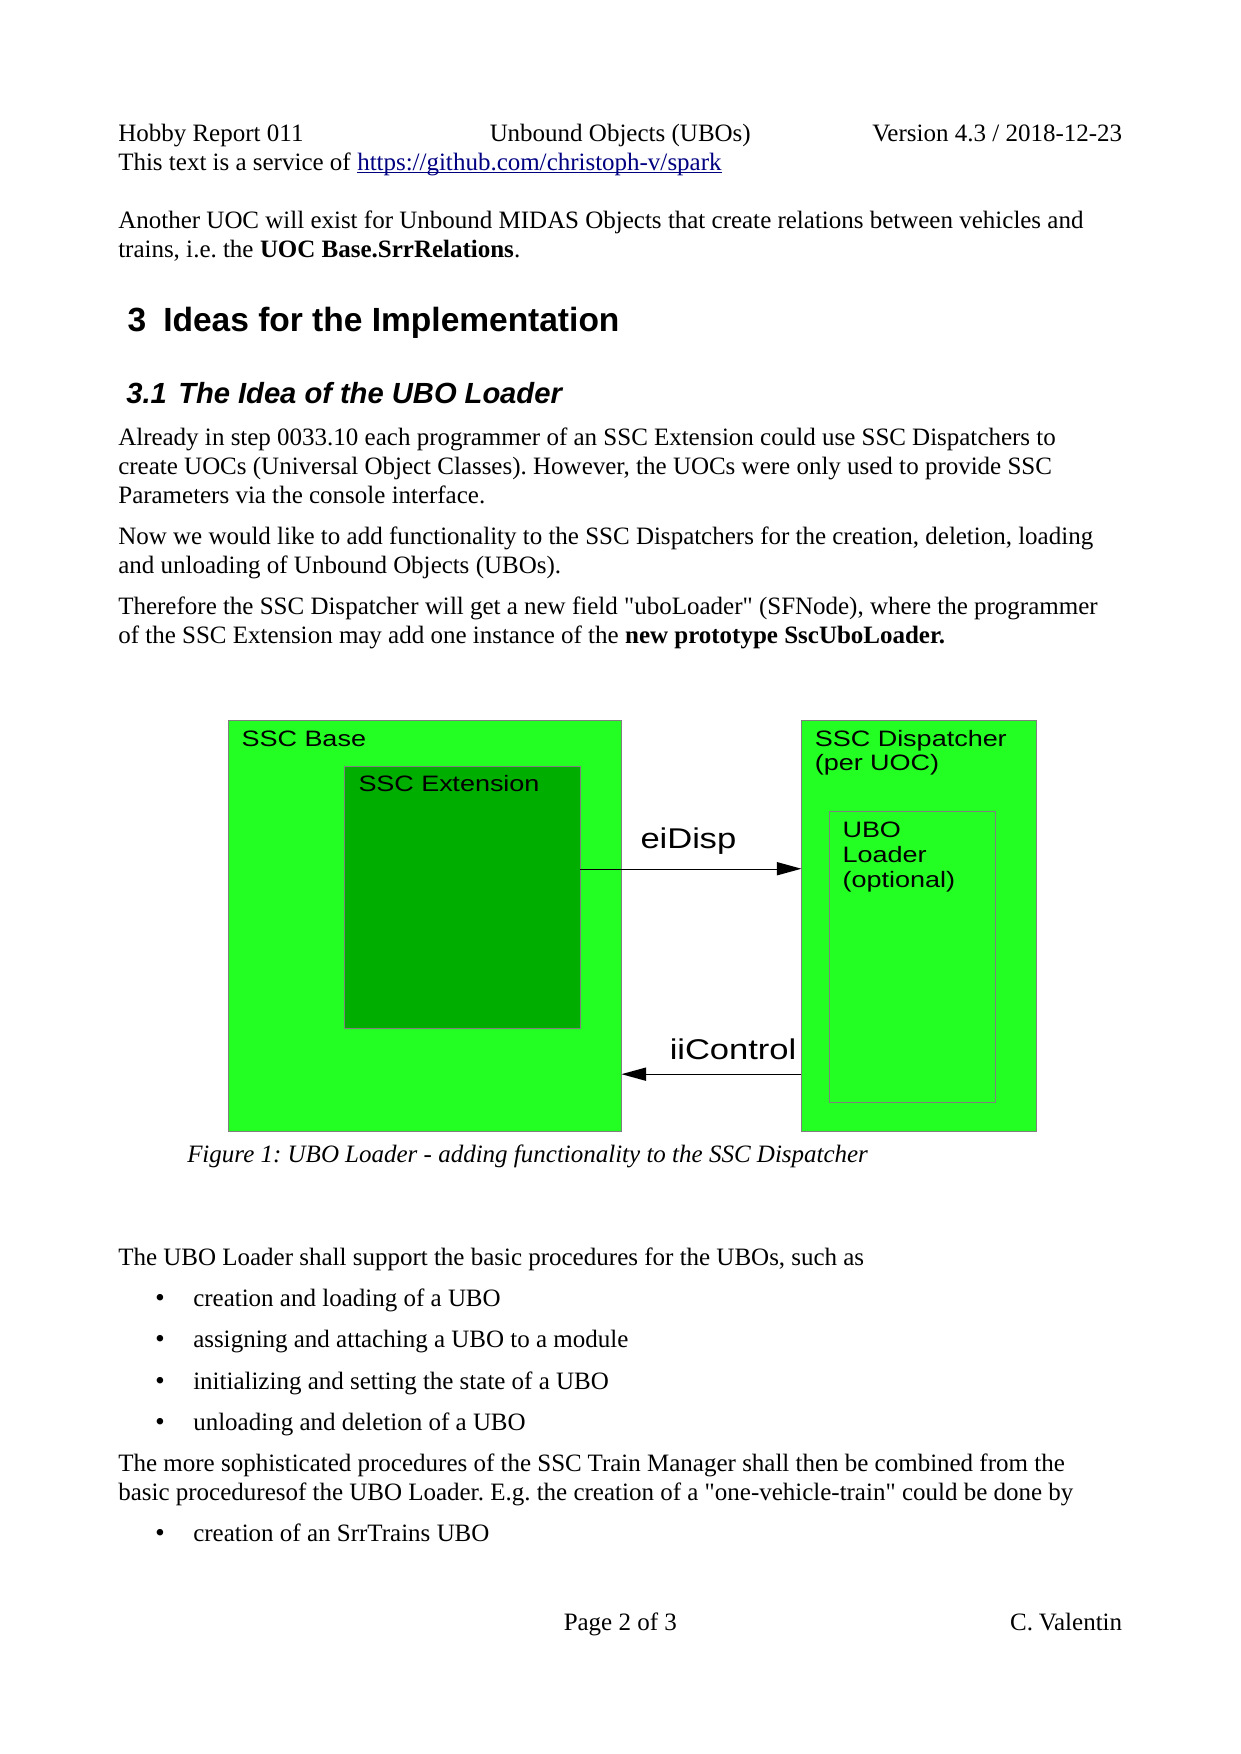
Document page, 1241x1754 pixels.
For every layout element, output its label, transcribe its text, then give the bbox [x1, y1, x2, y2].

text Now we would like to add functionality to the SSC Dispatchers for the creation, deletion, loading and unloading of Unbound Objects (UBOs). [118, 521, 1122, 578]
list unloading and deletion of a UBO [156, 1407, 1122, 1436]
text The more sophisticated procedures of the SSC Train Manager shall then be combined from the basic proceduresof the UBO Loader. E.g. the creation of a "one-vehicle-train" could be done by [118, 1448, 1122, 1506]
list assigning and attaching a UBO to a module [156, 1324, 1122, 1353]
text Therefore the SSC Dispatcher will get a new field "uboLoader" (SFNode), where the programmer of the SSC Extension may add one instance of the new prototype SscUboLoader. [118, 591, 1122, 648]
list creation and loading of a UBO [156, 1283, 1122, 1312]
text Another UOC will exist for Unbound MIDAS Objects that create relations between vehicles and trains, i.e. the UOC Base.SrrRelations. [118, 205, 1122, 263]
text Figure 1: UBO Loader - adding functionality to the SSC Dispatcher [187, 714, 1093, 1168]
text The UBO Loader shall support the basic procedures for the UBOs, such as [118, 1242, 1122, 1271]
subtitle The Idea of the UBO Loader [118, 376, 1122, 410]
subtitle Ideas for the Implementation [118, 300, 1122, 339]
list creation of an SrrTrains UBO [156, 1518, 1122, 1547]
text Already in step 0033.10 each programmer of an SSC Extension could use SSC Dispatchers to create UOCs (Universal Object Classes). However, the UOCs were only used to provide SSC Parameters via the console interface. [118, 422, 1122, 508]
list initializing and setting the state of a UBO [156, 1366, 1122, 1394]
